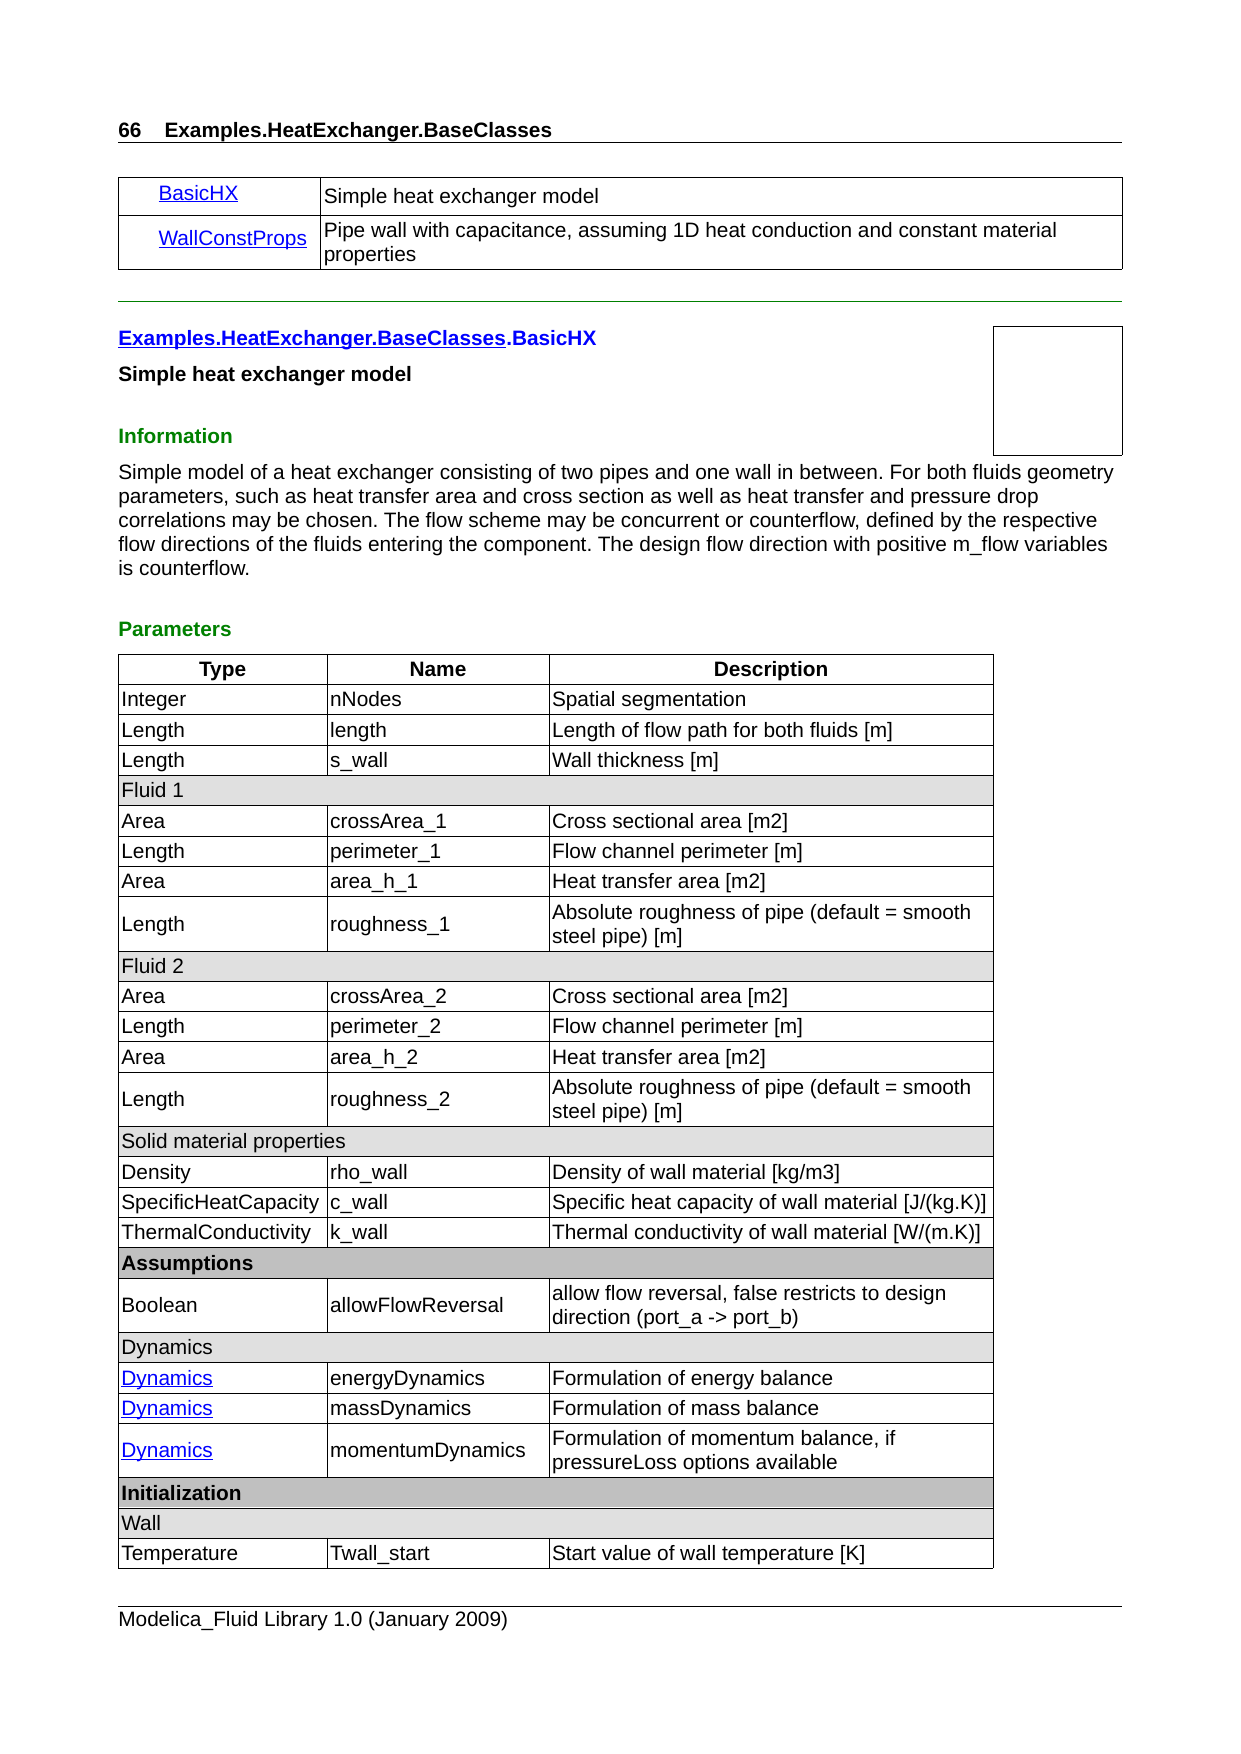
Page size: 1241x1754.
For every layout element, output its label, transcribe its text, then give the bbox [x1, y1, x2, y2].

subtitle [994, 423, 1122, 447]
table_cell WallConstProps [119, 216, 320, 269]
table_cell Fluid 2 [119, 952, 993, 981]
table_cell Wall thickness [m] [550, 746, 993, 775]
text [994, 362, 1122, 386]
table_cell BasicHX [119, 178, 320, 215]
table_cell nNodes [328, 685, 549, 714]
subtitle Examples.HeatExchanger.BaseClasses.BasicHX [118, 326, 993, 350]
subtitle [994, 327, 1122, 350]
table_cell Absolute roughness of pipe (default = smooth steel pipe) [m] [550, 1073, 993, 1126]
table_cell Boolean [119, 1279, 327, 1332]
table_cell Start value of wall temperature [K] [550, 1539, 993, 1568]
table_cell length [328, 715, 549, 745]
table_cell ThermalConductivity [119, 1218, 327, 1247]
table_cell Dynamics [119, 1363, 327, 1392]
table_cell allowFlowReversal [328, 1279, 549, 1332]
table_cell Formulation of mass balance [550, 1394, 993, 1423]
table_header Type [119, 655, 327, 684]
table_cell roughness_2 [328, 1073, 549, 1126]
table_cell massDynamics [328, 1394, 549, 1423]
text Simple heat exchanger model [118, 362, 993, 386]
table_cell allow flow reversal, false restricts to design direction (port_a -> port_b) [550, 1279, 993, 1332]
subtitle Parameters [118, 617, 1122, 641]
table_cell Formulation of momentum balance, if pressureLoss options available [550, 1424, 993, 1477]
table_cell Length [119, 1012, 327, 1041]
table_cell Area [119, 982, 327, 1011]
table_cell Heat transfer area [m2] [550, 867, 993, 896]
table_cell Spatial segmentation [550, 685, 993, 714]
table_cell Density [119, 1157, 327, 1187]
table_cell c_wall [328, 1188, 549, 1217]
table_header Description [550, 655, 993, 684]
table_cell area_h_2 [328, 1042, 549, 1072]
table_cell area_h_1 [328, 867, 549, 896]
table_cell Area [119, 1042, 327, 1072]
table_cell Pipe wall with capacitance, assuming 1D heat conduction and constant material properties [321, 216, 1122, 269]
table_cell Formulation of energy balance [550, 1363, 993, 1392]
table_cell Area [119, 867, 327, 896]
table_cell Fluid 1 [119, 776, 993, 805]
table_cell Length of flow path for both fluids [m] [550, 715, 993, 745]
table_cell Dynamics [119, 1333, 993, 1362]
table_cell Thermal conductivity of wall material [W/(m.K)] [550, 1218, 993, 1247]
table_cell Simple heat exchanger model [321, 178, 1122, 215]
table_cell Length [119, 1073, 327, 1126]
table_cell Specific heat capacity of wall material [J/(kg.K)] [550, 1188, 993, 1217]
table_cell rho_wall [328, 1157, 549, 1187]
table_cell Flow channel perimeter [m] [550, 837, 993, 866]
table_cell Length [119, 746, 327, 775]
table_cell Area [119, 806, 327, 836]
text Simple model of a heat exchanger consisting of two pipes and one wall in between. For both fluids geometry parameters, such as heat transfer area and cross section as well as heat transfer and pressure drop correlations may be chosen. The flow scheme may be concurrent or counterflow, defined by the respective flow directions of the fluids entering the component. The design flow direction with positive m_flow variables is counterflow. [118, 460, 1122, 580]
table_cell Length [119, 715, 327, 745]
table_cell Wall [119, 1509, 993, 1538]
table_cell Temperature [119, 1539, 327, 1568]
table_cell Cross sectional area [m2] [550, 982, 993, 1011]
table_cell Density of wall material [kg/m3] [550, 1157, 993, 1187]
table_cell Integer [119, 685, 327, 714]
table_cell Cross sectional area [m2] [550, 806, 993, 836]
subtitle Information [118, 423, 993, 447]
table_cell energyDynamics [328, 1363, 549, 1392]
table_cell Length [119, 837, 327, 866]
table_cell Twall_start [328, 1539, 549, 1568]
table_cell momentumDynamics [328, 1424, 549, 1477]
table_cell roughness_1 [328, 897, 549, 951]
table_cell Length [119, 897, 327, 951]
table_header Name [328, 655, 549, 684]
table_cell Absolute roughness of pipe (default = smooth steel pipe) [m] [550, 897, 993, 951]
table_cell Dynamics [119, 1424, 327, 1477]
table_cell k_wall [328, 1218, 549, 1247]
table_cell Solid material properties [119, 1127, 993, 1156]
table_cell crossArea_1 [328, 806, 549, 836]
table_cell Assumptions [119, 1248, 993, 1278]
table_cell s_wall [328, 746, 549, 775]
table_cell crossArea_2 [328, 982, 549, 1011]
table_cell perimeter_1 [328, 837, 549, 866]
table_cell perimeter_2 [328, 1012, 549, 1041]
table_cell Dynamics [119, 1394, 327, 1423]
table_cell Initialization [119, 1478, 993, 1507]
table_cell SpecificHeatCapacity [119, 1188, 327, 1217]
table_cell Heat transfer area [m2] [550, 1042, 993, 1072]
table_cell Flow channel perimeter [m] [550, 1012, 993, 1041]
